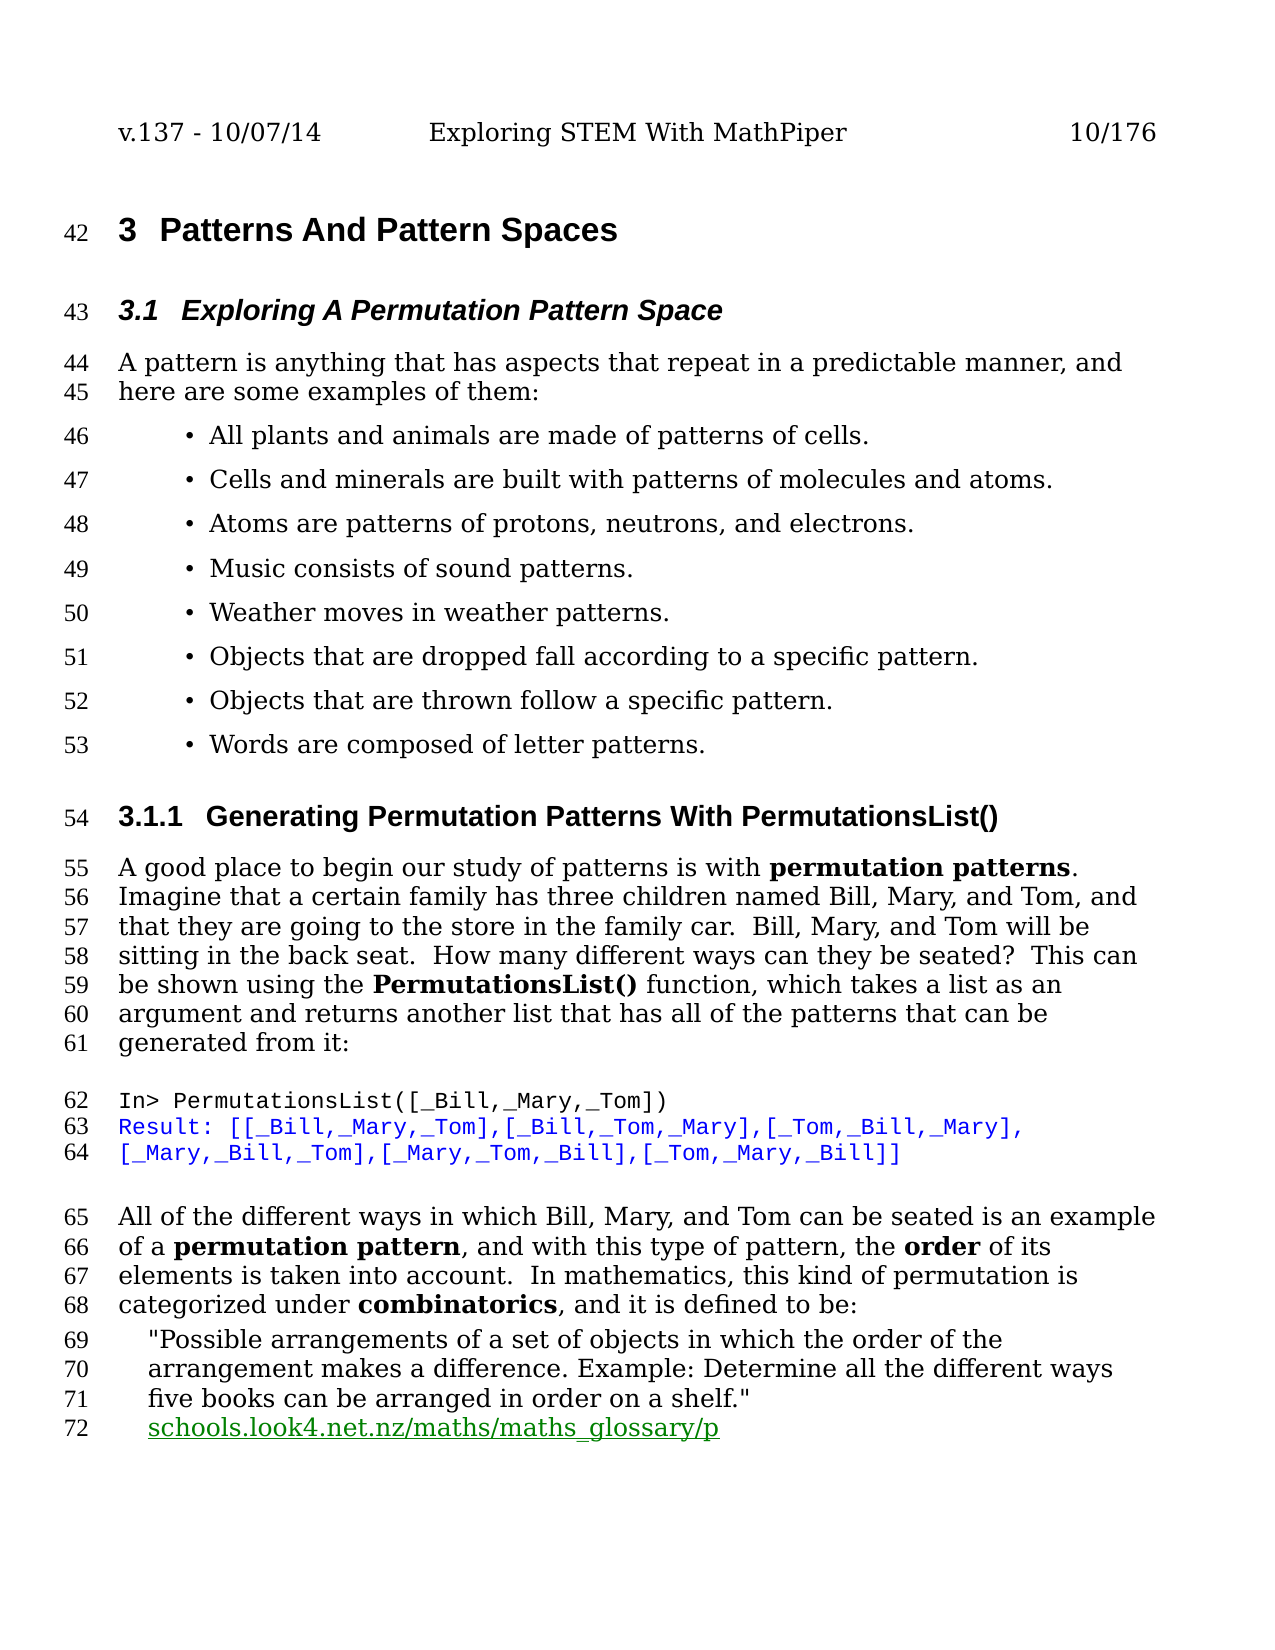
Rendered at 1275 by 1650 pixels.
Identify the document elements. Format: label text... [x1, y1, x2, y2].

text In> PermutationsList([_Bill,_Mary,_Tom]) [118, 1090, 1157, 1116]
text All of the different ways in which Bill, Mary, and Tom can be seated is an example of a permutation pattern, and with this type of pattern, the order of its elements is taken into account. In mathematics, this kind of permutation is categorized under combinatorics, and it is defined to be: [118, 1202, 1157, 1319]
list Objects that are thrown follow a specific pattern. [185, 686, 1157, 715]
list Words are composed of letter patterns. [185, 730, 1157, 759]
text A pattern is anything that has aspects that repeat in a predictable manner, and here are some examples of them: [118, 348, 1157, 406]
list Cells and minerals are built with patterns of molecules and atoms. [185, 465, 1157, 494]
subtitle Patterns And Pattern Spaces [118, 210, 1157, 248]
subtitle Generating Permutation Patterns With PermutationsList() [118, 799, 1157, 832]
list Weather moves in weather patterns. [185, 598, 1157, 627]
text A good place to begin our study of patterns is with permutation patterns. Imagine that a certain family has three children named Bill, Mary, and Tom, and that they are going to the store in the family car. Bill, Mary, and Tom will be sitting in the back seat. How many different ways can they be seated? This can be shown using the PermutationsList() function, which takes a list as an argument and returns another list that has all of the patterns that can be generated from it: [118, 853, 1157, 1058]
text Result: [[_Bill,_Mary,_Tom],[_Bill,_Tom,_Mary],[_Tom,_Bill,_Mary],[_Mary,_Bill,_Tom],[_Mary,_Tom,_Bill],[_Tom,_Mary,_Bill]] [118, 1116, 1157, 1167]
list All plants and animals are made of patterns of cells. [185, 421, 1157, 450]
text "Possible arrangements of a set of objects in which the order of the arrangement makes a difference. Example: Determine all the different ways five books can be arranged in order on a shelf." schools.look4.net.nz/maths/maths_glossary/p [148, 1326, 1157, 1442]
list Atoms are patterns of protons, neutrons, and electrons. [185, 509, 1157, 539]
subtitle Exploring A Permutation Pattern Space [118, 293, 1157, 327]
list Music consists of sound patterns. [185, 554, 1157, 583]
list Objects that are dropped fall according to a specific pattern. [185, 642, 1157, 671]
